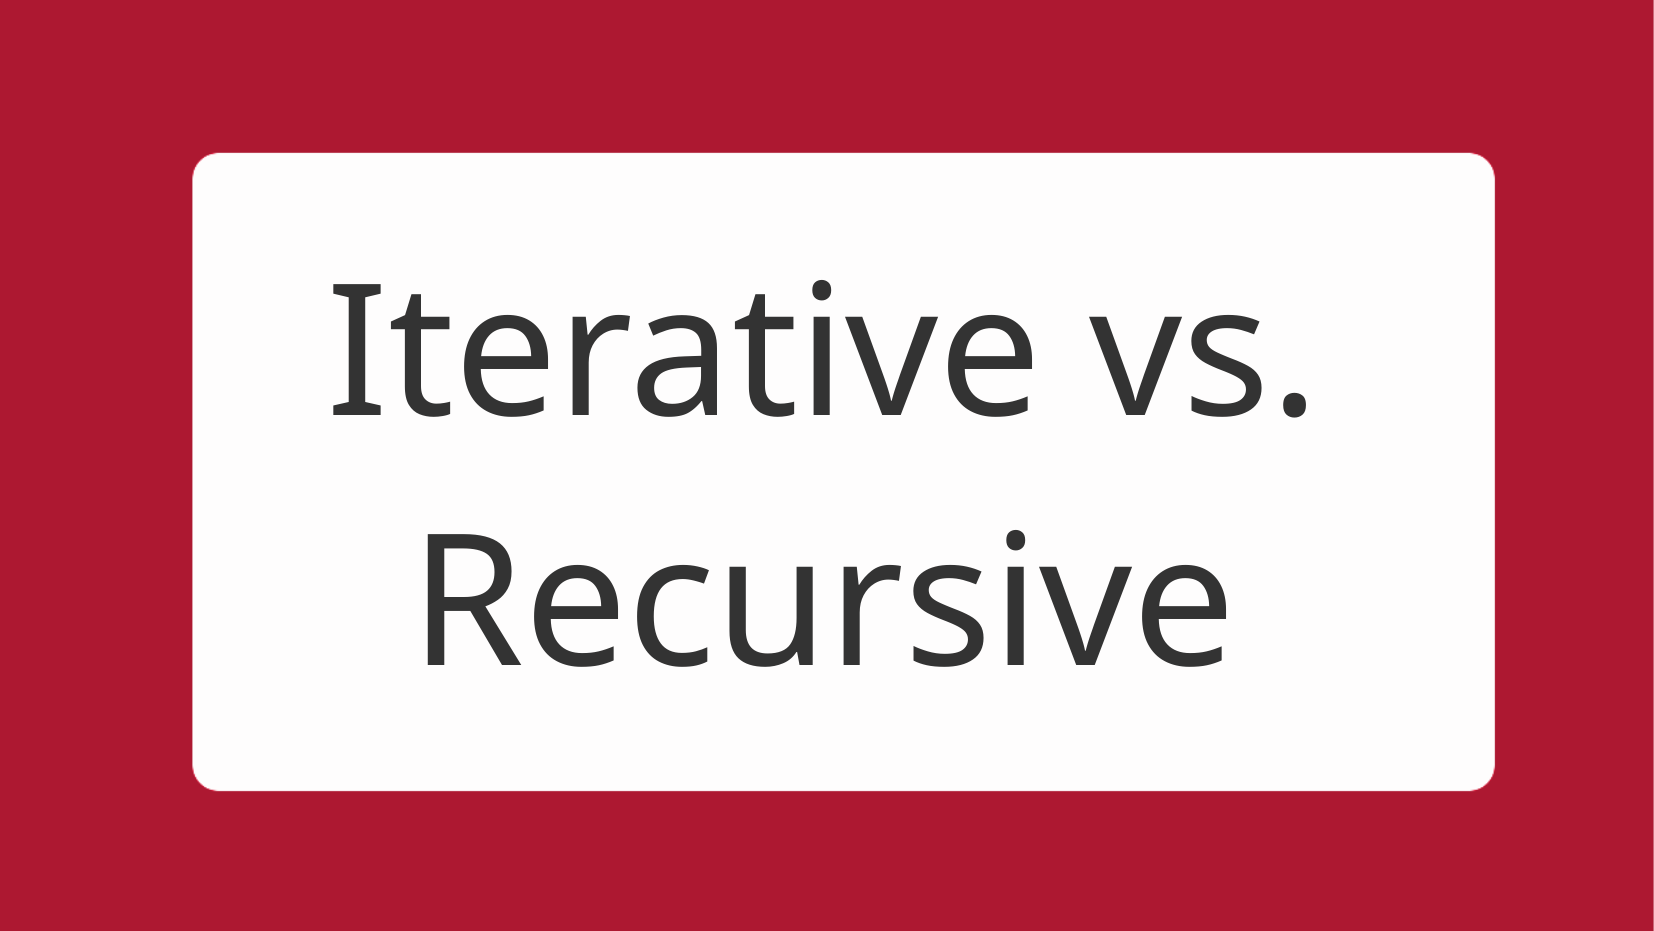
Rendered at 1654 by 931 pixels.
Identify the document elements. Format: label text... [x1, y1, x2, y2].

title Iterative vs. Recursive [64, 60, 1582, 879]
picture [0, 0, 1654, 931]
